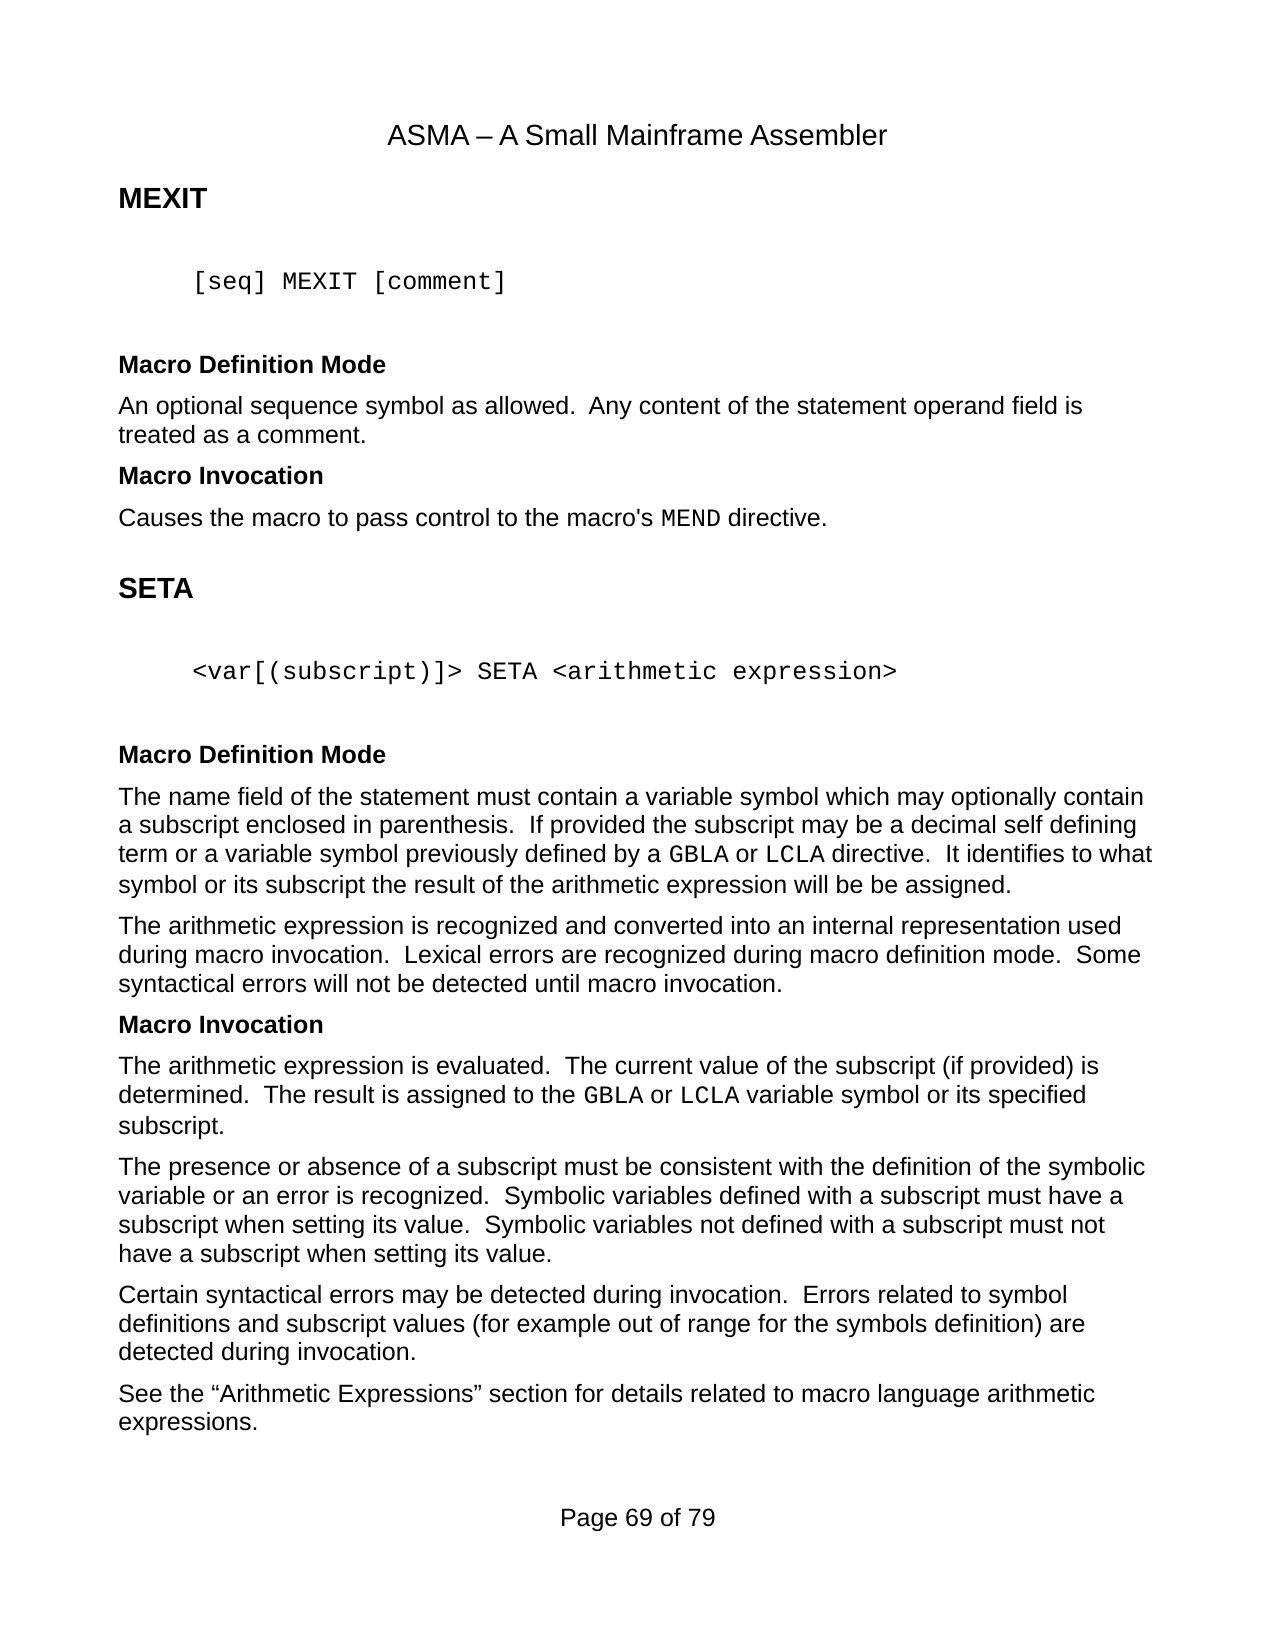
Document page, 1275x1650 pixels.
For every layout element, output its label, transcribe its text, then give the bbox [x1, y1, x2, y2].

subtitle SETA [118, 571, 1157, 604]
text <var[(subscript)]> SETA <arithmetic expression> [192, 658, 1157, 687]
subtitle MEXIT [118, 181, 1157, 215]
text Macro Definition Mode [118, 350, 1157, 379]
text [seq] MEXIT [comment] [192, 268, 1157, 297]
text The name field of the statement must contain a variable symbol which may optionally contain a subscript enclosed in parenthesis. If provided the subscript may be a decimal self defining term or a variable symbol previously defined by a GBLA or LCLA directive. It identifies to what symbol or its subscript the result of the arithmetic expression will be be assigned. [118, 782, 1157, 899]
text Macro Invocation [118, 461, 1157, 490]
text The presence or absence of a subscript must be consistent with the definition of the symbolic variable or an error is recognized. Symbolic variables defined with a subscript must have a subscript when setting its value. Symbolic variables not defined with a subscript must not have a subscript when setting its value. [118, 1152, 1157, 1267]
text An optional sequence symbol as allowed. Any content of the statement operand field is treated as a comment. [118, 391, 1157, 449]
text Macro Invocation [118, 1010, 1157, 1039]
text The arithmetic expression is recognized and converted into an internal representation used during macro invocation. Lexical errors are recognized during macro definition mode. Some syntactical errors will not be detected until macro invocation. [118, 911, 1157, 998]
text The arithmetic expression is evaluated. The current value of the subscript (if provided) is determined. The result is assigned to the GBLA or LCLA variable symbol or its specified subscript. [118, 1051, 1157, 1140]
text Certain syntactical errors may be detected during invocation. Errors related to symbol definitions and subscript values (for example out of range for the symbols definition) are detected during invocation. [118, 1280, 1157, 1366]
text Macro Definition Mode [118, 740, 1157, 769]
text See the “Arithmetic Expressions” section for details related to macro language arithmetic expressions. [118, 1378, 1157, 1436]
text Causes the macro to pass control to the macro's MEND directive. [118, 503, 1157, 533]
